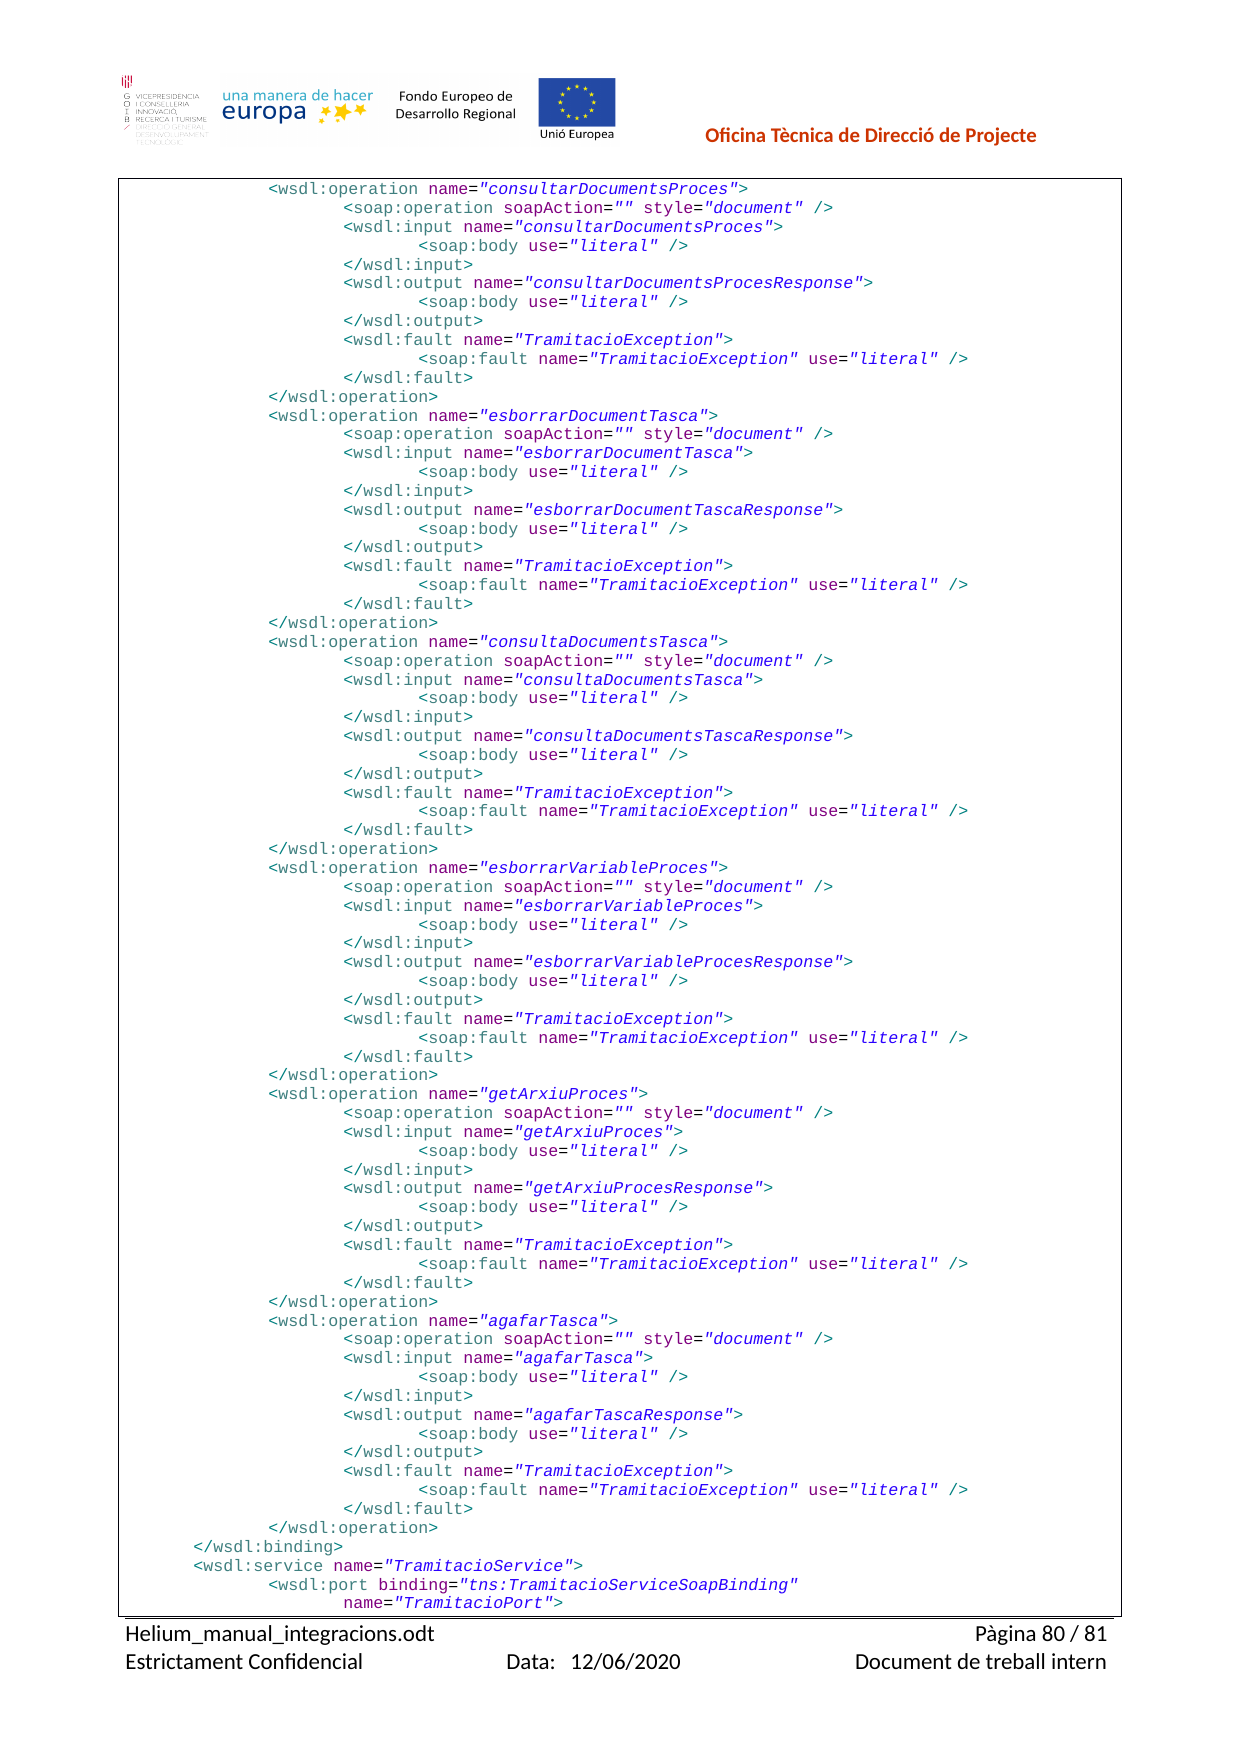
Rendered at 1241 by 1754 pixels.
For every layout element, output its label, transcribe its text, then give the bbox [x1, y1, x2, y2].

text </wsdl:operation> [119, 385, 1121, 404]
text <soap:body use="literal" /> [119, 461, 1121, 479]
text <soap:operation soapAction="" style="document" /> [119, 875, 1121, 894]
text <wsdl:operation name="consultaDocumentsTasca"> [119, 630, 1121, 649]
text </wsdl:fault> [119, 1045, 1121, 1064]
text <soap:body use="literal" /> [119, 1366, 1121, 1384]
text <wsdl:output name="agafarTascaResponse"> [119, 1403, 1121, 1422]
text <wsdl:output name="consultaDocumentsTascaResponse"> [119, 724, 1121, 743]
text name="TramitacioPort"> [119, 1592, 1121, 1616]
text <wsdl:fault name="TramitacioException"> [119, 1233, 1121, 1252]
text </wsdl:fault> [119, 1271, 1121, 1290]
text <wsdl:output name="esborrarDocumentTascaResponse"> [119, 498, 1121, 517]
text <wsdl:port binding="tns:TramitacioServiceSoapBinding" [119, 1573, 1121, 1592]
text </wsdl:output> [119, 988, 1121, 1007]
text <soap:fault name="TramitacioException" use="literal" /> [119, 347, 1121, 366]
text <soap:body use="literal" /> [119, 517, 1121, 536]
text <soap:body use="literal" /> [119, 1196, 1121, 1215]
text </wsdl:output> [119, 310, 1121, 328]
text </wsdl:operation> [119, 1516, 1121, 1535]
text <soap:operation soapAction="" style="document" /> [119, 423, 1121, 442]
text <wsdl:input name="esborrarVariableProces"> [119, 894, 1121, 913]
text </wsdl:input> [119, 932, 1121, 951]
text </wsdl:operation> [119, 1064, 1121, 1083]
text </wsdl:fault> [119, 592, 1121, 611]
text <wsdl:fault name="TramitacioException"> [119, 555, 1121, 574]
text <wsdl:operation name="esborrarDocumentTasca"> [119, 404, 1121, 423]
text </wsdl:fault> [119, 819, 1121, 838]
text <soap:fault name="TramitacioException" use="literal" /> [119, 1479, 1121, 1497]
text <soap:fault name="TramitacioException" use="literal" /> [119, 1252, 1121, 1271]
text </wsdl:input> [119, 1158, 1121, 1177]
text <wsdl:operation name="consultarDocumentsProces"> [119, 179, 1121, 197]
text <soap:body use="literal" /> [119, 969, 1121, 988]
text <soap:operation soapAction="" style="document" /> [119, 197, 1121, 215]
text </wsdl:binding> [119, 1535, 1121, 1554]
text <wsdl:input name="consultaDocumentsTasca"> [119, 668, 1121, 687]
text </wsdl:operation> [119, 611, 1121, 630]
text </wsdl:fault> [119, 1497, 1121, 1516]
text </wsdl:output> [119, 1441, 1121, 1460]
text <soap:body use="literal" /> [119, 1139, 1121, 1158]
text </wsdl:output> [119, 762, 1121, 781]
text <wsdl:operation name="agafarTasca"> [119, 1309, 1121, 1328]
text <soap:fault name="TramitacioException" use="literal" /> [119, 1026, 1121, 1045]
picture [118, 73, 213, 147]
text <wsdl:operation name="getArxiuProces"> [119, 1083, 1121, 1102]
text <wsdl:fault name="TramitacioException"> [119, 1007, 1121, 1026]
text <soap:operation soapAction="" style="document" /> [119, 649, 1121, 668]
text <soap:operation soapAction="" style="document" /> [119, 1328, 1121, 1347]
text <wsdl:fault name="TramitacioException"> [119, 781, 1121, 800]
text <wsdl:output name="getArxiuProcesResponse"> [119, 1177, 1121, 1196]
text </wsdl:input> [119, 479, 1121, 498]
text <soap:operation soapAction="" style="document" /> [119, 1102, 1121, 1120]
text <wsdl:input name="consultarDocumentsProces"> [119, 215, 1121, 234]
text <wsdl:output name="consultarDocumentsProcesResponse"> [119, 272, 1121, 291]
text <soap:fault name="TramitacioException" use="literal" /> [119, 800, 1121, 819]
text <soap:body use="literal" /> [119, 1422, 1121, 1441]
text </wsdl:input> [119, 1384, 1121, 1403]
text <soap:body use="literal" /> [119, 743, 1121, 762]
text <soap:body use="literal" /> [119, 913, 1121, 932]
text </wsdl:operation> [119, 838, 1121, 856]
text <wsdl:input name="agafarTasca"> [119, 1347, 1121, 1366]
text </wsdl:output> [119, 1215, 1121, 1233]
text <wsdl:service name="TramitacioService"> [119, 1554, 1121, 1573]
text <wsdl:input name="esborrarDocumentTasca"> [119, 442, 1121, 461]
text </wsdl:operation> [119, 1290, 1121, 1309]
text <wsdl:output name="esborrarVariableProcesResponse"> [119, 951, 1121, 969]
picture [219, 73, 621, 147]
text </wsdl:fault> [119, 366, 1121, 385]
text </wsdl:input> [119, 253, 1121, 272]
text <wsdl:input name="getArxiuProces"> [119, 1120, 1121, 1139]
text <soap:body use="literal" /> [119, 687, 1121, 706]
text <soap:body use="literal" /> [119, 234, 1121, 253]
text <soap:fault name="TramitacioException" use="literal" /> [119, 574, 1121, 592]
text <wsdl:fault name="TramitacioException"> [119, 1460, 1121, 1479]
text <wsdl:operation name="esborrarVariableProces"> [119, 856, 1121, 875]
text </wsdl:output> [119, 536, 1121, 555]
text <wsdl:fault name="TramitacioException"> [119, 328, 1121, 347]
text <soap:body use="literal" /> [119, 291, 1121, 310]
text </wsdl:input> [119, 706, 1121, 724]
